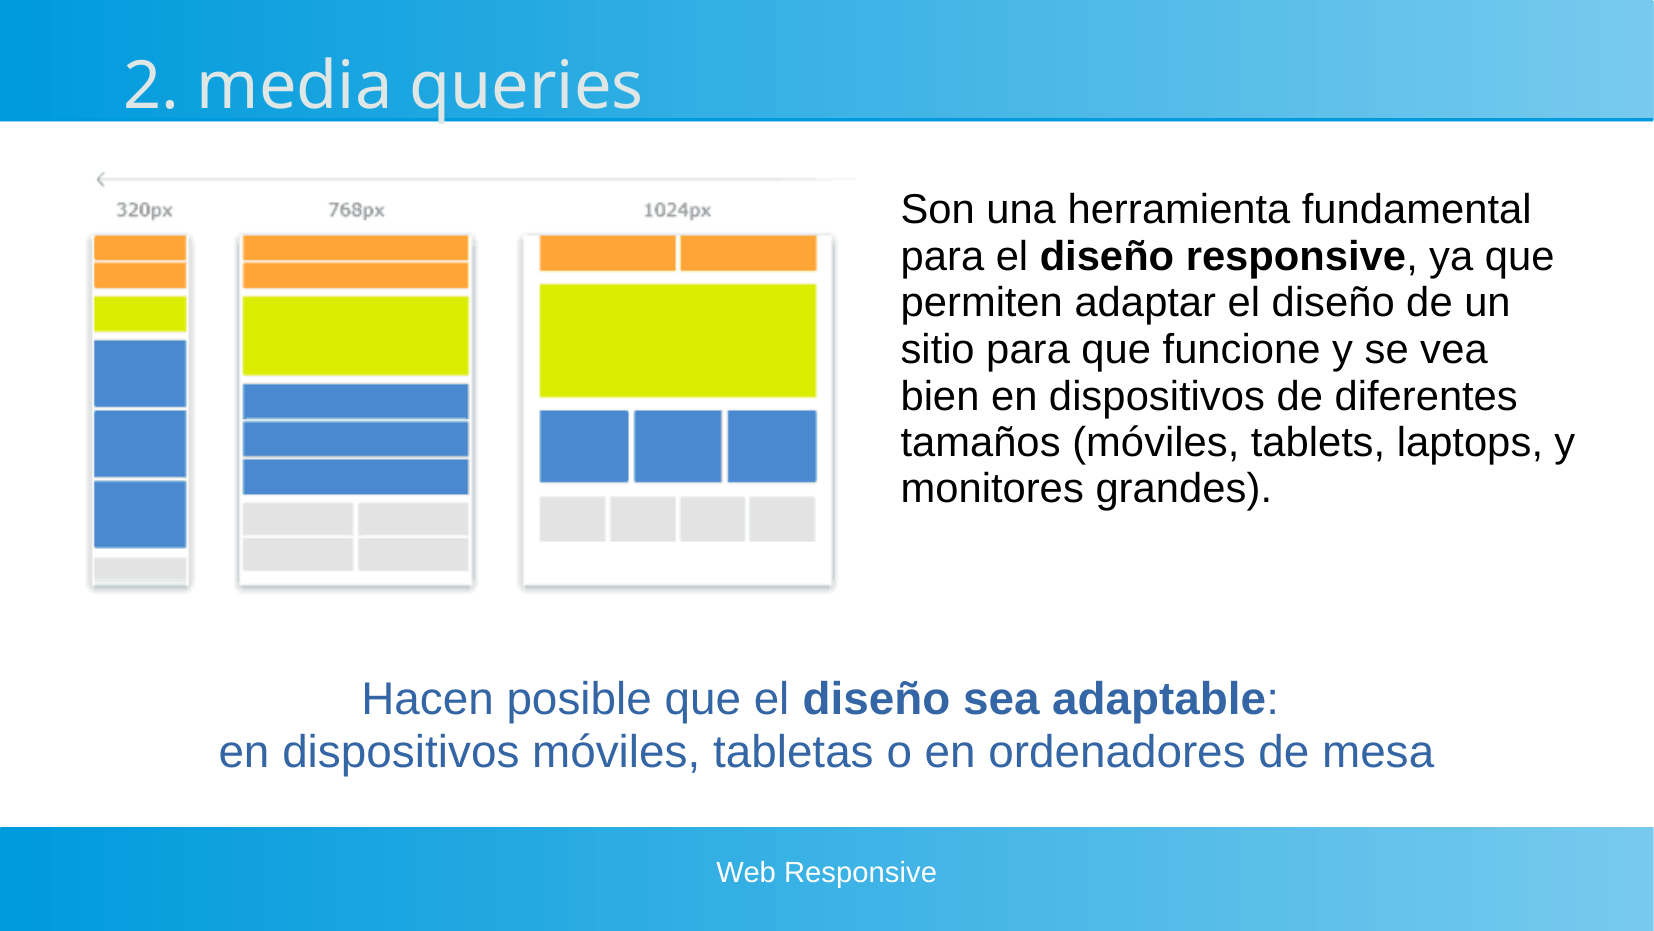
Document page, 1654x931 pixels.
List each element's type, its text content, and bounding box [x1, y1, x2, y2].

picture [59, 152, 857, 640]
text_box Son una herramienta fundamental para el diseño responsive, ya que permiten adaptar el diseño de un sitio para que funcione y se vea bien en dispositivos de diferentes tamaños (móviles, tablets, laptops, y monitores grandes). [885, 178, 1593, 621]
title 2. media queries [59, 0, 709, 152]
list Hacen posible que el diseño sea adaptable: en dispositivos móviles, tabletas o en ordenadores de mesa [118, 673, 1536, 792]
